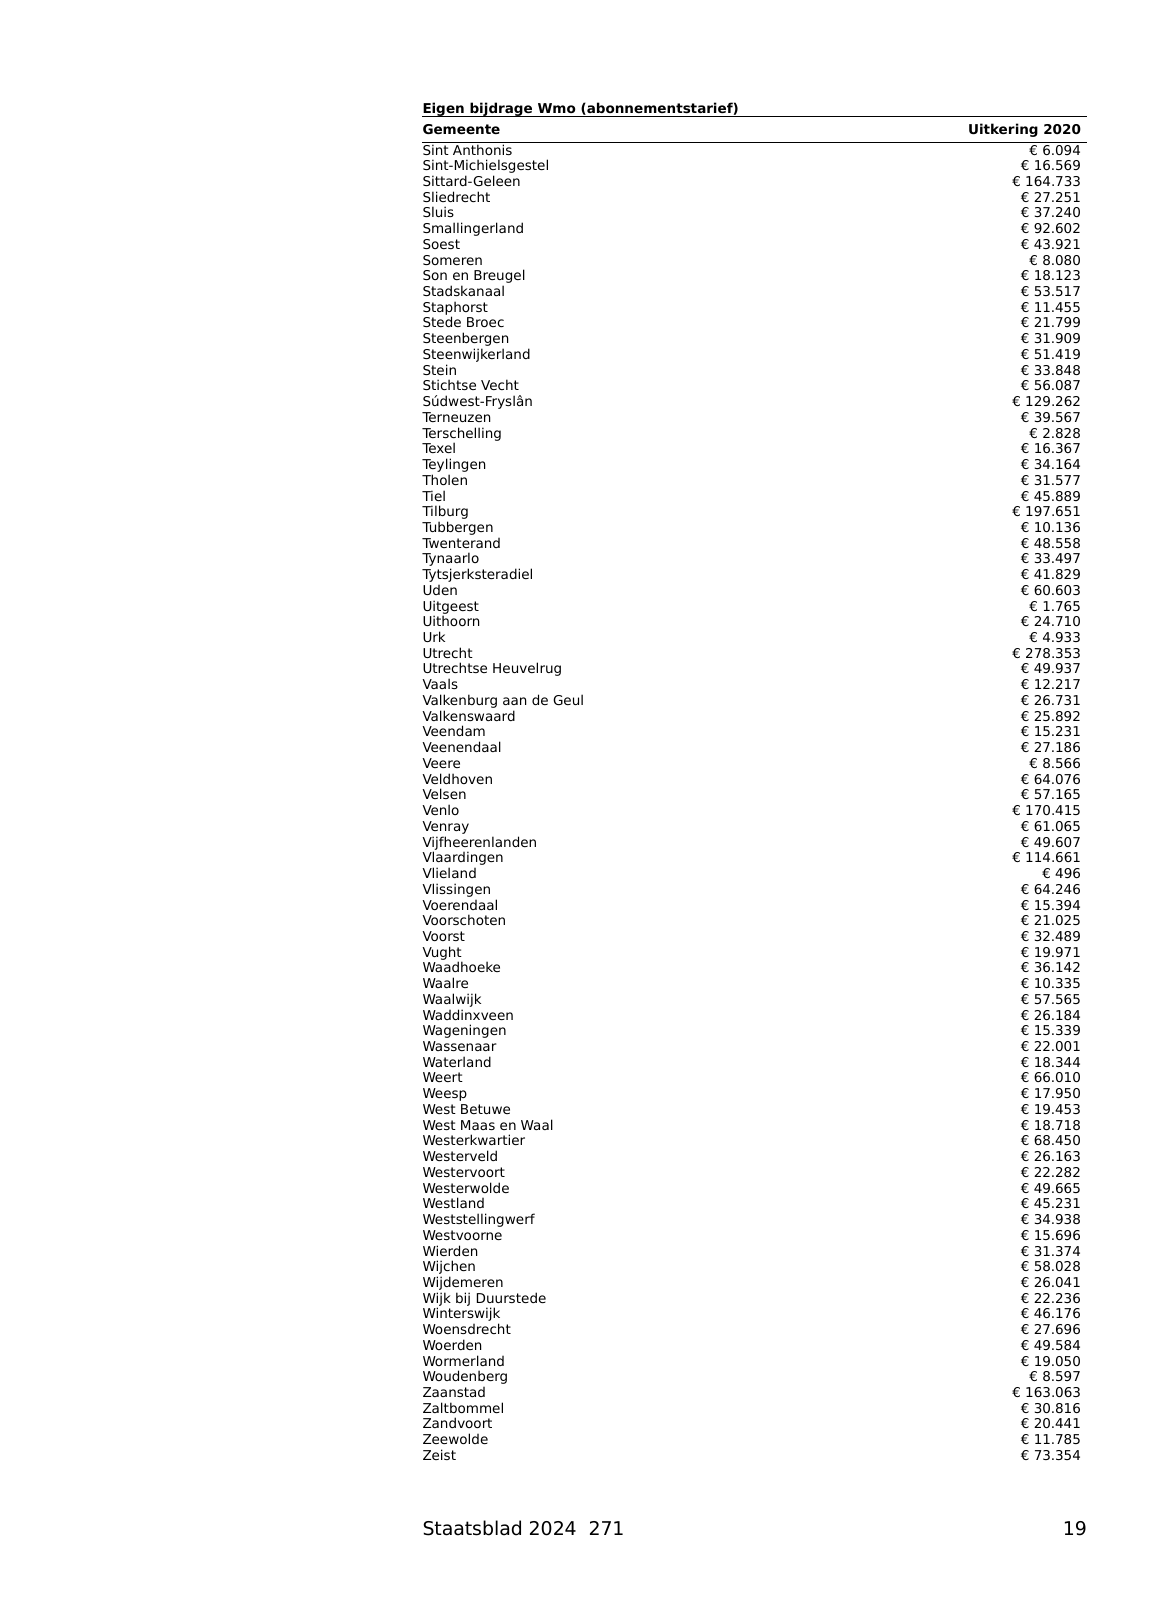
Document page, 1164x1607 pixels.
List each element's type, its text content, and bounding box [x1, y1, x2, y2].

table_cell Wijk bij Duurstede [422, 1291, 754, 1306]
table_cell € 60.603 [754, 583, 1087, 598]
table_cell € 92.602 [754, 221, 1087, 237]
table_cell € 43.921 [754, 237, 1087, 252]
table_cell € 11.455 [754, 300, 1087, 315]
table_cell Venray [422, 819, 754, 834]
table_cell € 68.450 [754, 1133, 1087, 1149]
table_cell € 15.339 [754, 1023, 1087, 1039]
table_cell € 10.335 [754, 976, 1087, 992]
table_cell Winterswijk [422, 1306, 754, 1322]
table_cell Veere [422, 756, 754, 771]
table_cell Veldhoven [422, 771, 754, 787]
table_cell Venlo [422, 803, 754, 819]
table_cell € 21.799 [754, 315, 1087, 331]
table_cell Stichtse Vecht [422, 378, 754, 394]
table_cell € 64.246 [754, 882, 1087, 897]
table_cell € 4.933 [754, 630, 1087, 646]
table_cell € 27.251 [754, 190, 1087, 205]
table_cell € 49.584 [754, 1338, 1087, 1353]
table_cell Waalre [422, 976, 754, 992]
table_cell € 56.087 [754, 378, 1087, 394]
table_cell Stein [422, 363, 754, 378]
table_cell Tubbergen [422, 520, 754, 536]
table_cell Vijfheerenlanden [422, 834, 754, 850]
table_cell € 36.142 [754, 960, 1087, 976]
table_cell € 11.785 [754, 1432, 1087, 1448]
table_cell Uithoorn [422, 614, 754, 630]
table_cell Sittard-Geleen [422, 174, 754, 189]
table_cell Uden [422, 583, 754, 598]
table_cell € 27.696 [754, 1322, 1087, 1338]
table_cell Tholen [422, 473, 754, 488]
table_cell Vlaardingen [422, 850, 754, 866]
table_cell € 18.123 [754, 268, 1087, 284]
table_cell € 496 [754, 866, 1087, 882]
table_cell € 2.828 [754, 425, 1087, 441]
table_cell € 22.282 [754, 1165, 1087, 1180]
table_cell € 57.565 [754, 992, 1087, 1007]
table_cell Smallingerland [422, 221, 754, 237]
table_cell Waalwijk [422, 992, 754, 1007]
table_cell € 1.765 [754, 599, 1087, 614]
table_cell Veendam [422, 724, 754, 740]
table_cell € 32.489 [754, 929, 1087, 944]
table_cell Wassenaar [422, 1039, 754, 1054]
table_cell € 10.136 [754, 520, 1087, 536]
table_cell Stadskanaal [422, 284, 754, 299]
table_cell € 53.517 [754, 284, 1087, 299]
table_cell € 22.001 [754, 1039, 1087, 1054]
table_cell € 26.184 [754, 1008, 1087, 1023]
table_cell Zeist [422, 1448, 754, 1463]
table_cell Urk [422, 630, 754, 646]
table_cell Tiel [422, 488, 754, 504]
table_cell Westerwolde [422, 1180, 754, 1196]
table_cell West Betuwe [422, 1102, 754, 1117]
table_cell € 46.176 [754, 1306, 1087, 1322]
table_cell Terneuzen [422, 410, 754, 425]
table_cell Vaals [422, 677, 754, 693]
table_cell € 278.353 [754, 646, 1087, 661]
table_cell € 66.010 [754, 1070, 1087, 1086]
table_cell Soest [422, 237, 754, 252]
table_cell € 16.367 [754, 441, 1087, 457]
table_cell € 30.816 [754, 1401, 1087, 1416]
table_cell Stede Broec [422, 315, 754, 331]
table_cell Sint-Michielsgestel [422, 158, 754, 174]
table_cell € 45.231 [754, 1196, 1087, 1212]
table_cell Vught [422, 945, 754, 960]
table_cell € 49.665 [754, 1180, 1087, 1196]
table_cell Texel [422, 441, 754, 457]
table_cell € 16.569 [754, 158, 1087, 174]
table_cell Wageningen [422, 1023, 754, 1039]
table_cell € 18.344 [754, 1055, 1087, 1070]
table_cell Staphorst [422, 300, 754, 315]
table_cell € 31.374 [754, 1243, 1087, 1259]
table_cell Voorst [422, 929, 754, 944]
table_cell Westerkwartier [422, 1133, 754, 1149]
table_cell Wormerland [422, 1354, 754, 1369]
table_cell Weststellingwerf [422, 1212, 754, 1228]
table_cell € 17.950 [754, 1086, 1087, 1102]
table_cell € 33.848 [754, 363, 1087, 378]
table_cell € 12.217 [754, 677, 1087, 693]
table_cell € 24.710 [754, 614, 1087, 630]
table_cell € 163.063 [754, 1385, 1087, 1401]
table_cell Zeewolde [422, 1432, 754, 1448]
table_cell € 8.080 [754, 253, 1087, 268]
table_cell Valkenswaard [422, 709, 754, 724]
table_cell € 48.558 [754, 536, 1087, 551]
table_cell Waterland [422, 1055, 754, 1070]
table_cell € 22.236 [754, 1291, 1087, 1306]
table_cell Uitkering 2020 [754, 117, 1087, 142]
table_cell Uitgeest [422, 599, 754, 614]
table_cell Zaltbommel [422, 1401, 754, 1416]
table_cell Veenendaal [422, 740, 754, 756]
table_cell € 20.441 [754, 1416, 1087, 1432]
table_cell € 41.829 [754, 567, 1087, 583]
table_cell Woerden [422, 1338, 754, 1353]
table_cell € 8.597 [754, 1369, 1087, 1385]
table_cell Utrecht [422, 646, 754, 661]
table_cell € 6.094 [754, 143, 1087, 158]
table_cell Weesp [422, 1086, 754, 1102]
table_cell Twenterand [422, 536, 754, 551]
table_cell Vlieland [422, 866, 754, 882]
table_cell Vlissingen [422, 882, 754, 897]
table_cell Westerveld [422, 1149, 754, 1165]
table_cell € 15.231 [754, 724, 1087, 740]
table_cell Voerendaal [422, 897, 754, 913]
table_cell € 39.567 [754, 410, 1087, 425]
table_cell € 37.240 [754, 205, 1087, 221]
table_cell Waddinxveen [422, 1008, 754, 1023]
table_cell € 19.453 [754, 1102, 1087, 1117]
table_cell Sint Anthonis [422, 143, 754, 158]
table_cell Westland [422, 1196, 754, 1212]
table_cell Steenwijkerland [422, 347, 754, 362]
table_cell € 57.165 [754, 787, 1087, 803]
table_cell Son en Breugel [422, 268, 754, 284]
table_cell € 26.163 [754, 1149, 1087, 1165]
table_cell Wijchen [422, 1259, 754, 1275]
table_cell € 26.041 [754, 1275, 1087, 1291]
table_cell Sliedrecht [422, 190, 754, 205]
table_cell € 49.607 [754, 834, 1087, 850]
table_cell € 27.186 [754, 740, 1087, 756]
table_cell Zaanstad [422, 1385, 754, 1401]
table_cell Westvoorne [422, 1228, 754, 1243]
table_cell Steenbergen [422, 331, 754, 347]
table_cell € 31.577 [754, 473, 1087, 488]
table_cell Teylingen [422, 457, 754, 473]
table_cell € 18.718 [754, 1118, 1087, 1133]
table_cell Wierden [422, 1243, 754, 1259]
table_cell € 51.419 [754, 347, 1087, 362]
table_cell Tilburg [422, 504, 754, 520]
table_cell € 8.566 [754, 756, 1087, 771]
table_cell Gemeente [422, 117, 754, 142]
table_cell € 33.497 [754, 551, 1087, 567]
table_cell € 197.651 [754, 504, 1087, 520]
table_cell € 25.892 [754, 709, 1087, 724]
table_cell West Maas en Waal [422, 1118, 754, 1133]
table_cell Tynaarlo [422, 551, 754, 567]
table_cell € 19.971 [754, 945, 1087, 960]
table_cell Súdwest-Fryslân [422, 394, 754, 410]
table_cell € 49.937 [754, 661, 1087, 677]
table_cell € 170.415 [754, 803, 1087, 819]
table_cell Utrechtse Heuvelrug [422, 661, 754, 677]
table_cell € 21.025 [754, 913, 1087, 929]
table_cell € 164.733 [754, 174, 1087, 189]
table_cell € 34.164 [754, 457, 1087, 473]
table_cell Wijdemeren [422, 1275, 754, 1291]
table_cell Woudenberg [422, 1369, 754, 1385]
table_cell Valkenburg aan de Geul [422, 693, 754, 708]
table_cell Sluis [422, 205, 754, 221]
table_cell Someren [422, 253, 754, 268]
table_cell € 45.889 [754, 488, 1087, 504]
table_cell € 15.696 [754, 1228, 1087, 1243]
table_cell Terschelling [422, 425, 754, 441]
table_cell € 34.938 [754, 1212, 1087, 1228]
table_cell Voorschoten [422, 913, 754, 929]
table_cell € 58.028 [754, 1259, 1087, 1275]
table_cell Westervoort [422, 1165, 754, 1180]
table_cell Woensdrecht [422, 1322, 754, 1338]
table_cell € 114.661 [754, 850, 1087, 866]
table_cell Zandvoort [422, 1416, 754, 1432]
table_cell Weert [422, 1070, 754, 1086]
table_cell € 73.354 [754, 1448, 1087, 1463]
table_cell € 26.731 [754, 693, 1087, 708]
table_header Eigen bijdrage Wmo (abonnementstarief) [422, 100, 1087, 116]
table_cell € 31.909 [754, 331, 1087, 347]
table_cell € 129.262 [754, 394, 1087, 410]
table_cell € 61.065 [754, 819, 1087, 834]
table_cell Waadhoeke [422, 960, 754, 976]
table_cell Tytsjerksteradiel [422, 567, 754, 583]
table_cell € 15.394 [754, 897, 1087, 913]
table_cell Velsen [422, 787, 754, 803]
table_cell € 19.050 [754, 1354, 1087, 1369]
table_cell € 64.076 [754, 771, 1087, 787]
